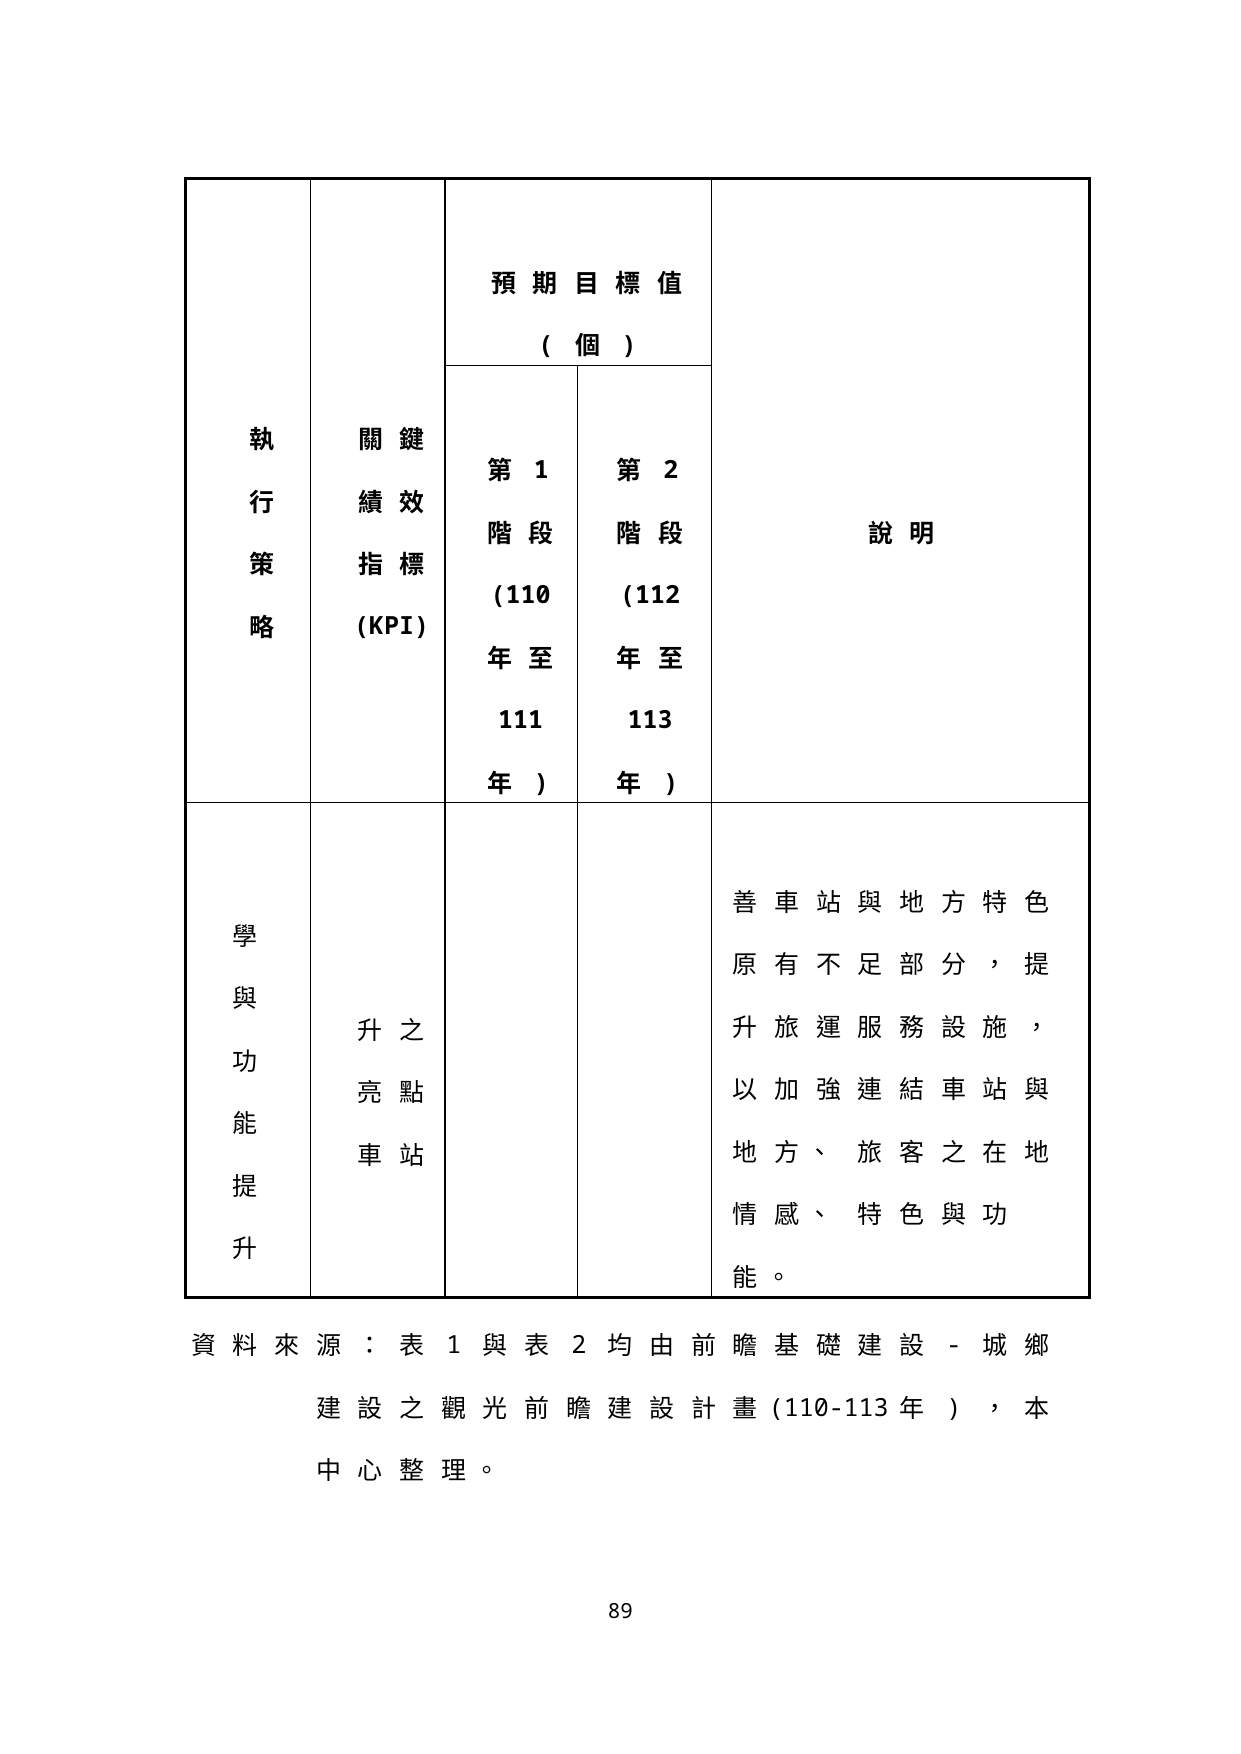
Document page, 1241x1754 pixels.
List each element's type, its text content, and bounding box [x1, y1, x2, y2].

table_header 關鍵績效指標(KPI) [311, 180, 444, 802]
table_header 預期目標值(個) [446, 180, 711, 365]
table_cell 善車站與地方特色原有不足部分，提升旅運服務設施，以加強連結車站與地方、旅客之在地情感、特色與功能。 [712, 803, 1088, 1296]
table_cell 學與功能提升 [187, 803, 310, 1296]
text 資料來源：表1與表2均由前瞻基礎建設-城鄉建設之觀光前瞻建設計畫(110-113年)，本中心整理。 [177, 1302, 1064, 1490]
table_cell 第2階段(112年至113年) [578, 366, 711, 802]
table_cell [578, 803, 711, 1296]
table_cell 升之亮點車站 [311, 803, 444, 1296]
table_cell 第1階段(110年至111年) [446, 366, 577, 802]
table_cell [446, 803, 577, 1296]
table_header 說明 [712, 180, 1088, 802]
table_header 執行策略 [187, 180, 310, 802]
